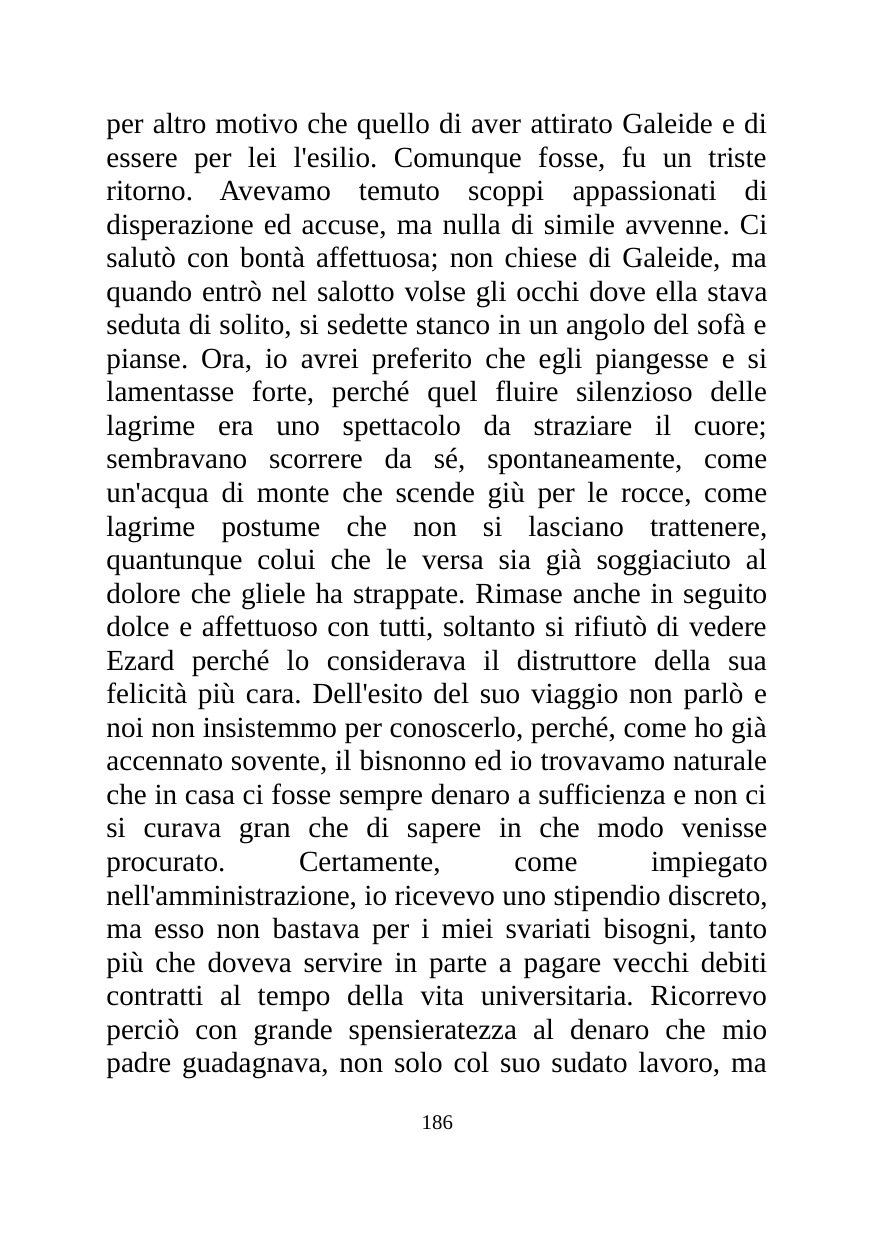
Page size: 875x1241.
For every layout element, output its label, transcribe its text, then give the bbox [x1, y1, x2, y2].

text per altro motivo che quello di aver attirato Galeide e di essere per lei l'esilio. Comunque fosse, fu un triste ritorno. Avevamo temuto scoppi appassionati di disperazione ed accuse, ma nulla di simile avvenne. Ci salutò con bontà affettuosa; non chiese di Galeide, ma quando entrò nel salotto volse gli occhi dove ella stava seduta di solito, si sedette stanco in un angolo del sofà e pianse. Ora, io avrei preferito che egli piangesse e si lamentasse forte, perché quel fluire silenzioso delle lagrime era uno spettacolo da straziare il cuore; sembravano scorrere da sé, spontaneamente, come un'acqua di monte che scende giù per le rocce, come lagrime postume che non si lasciano trattenere, quantunque colui che le versa sia già soggiaciuto al dolore che gliele ha strappate. Rimase anche in seguito dolce e affettuoso con tutti, soltanto si rifiutò di vedere Ezard perché lo considerava il distruttore della sua felicità più cara. Dell'esito del suo viaggio non parlò e noi non insistemmo per conoscerlo, perché, come ho già accennato sovente, il bisnonno ed io trovavamo naturale che in casa ci fosse sempre denaro a sufficienza e non ci si curava gran che di sapere in che modo venisse procurato. Certamente, come impiegato nell'amministrazione, io ricevevo uno stipendio discreto, ma esso non bastava per i miei svariati bisogni, tanto più che doveva servire in parte a pagare vecchi debiti contratti al tempo della vita universitaria. Ricorrevo perciò con grande spensieratezza al denaro che mio padre guadagnava, non solo col suo sudato lavoro, ma [106, 106, 768, 1079]
